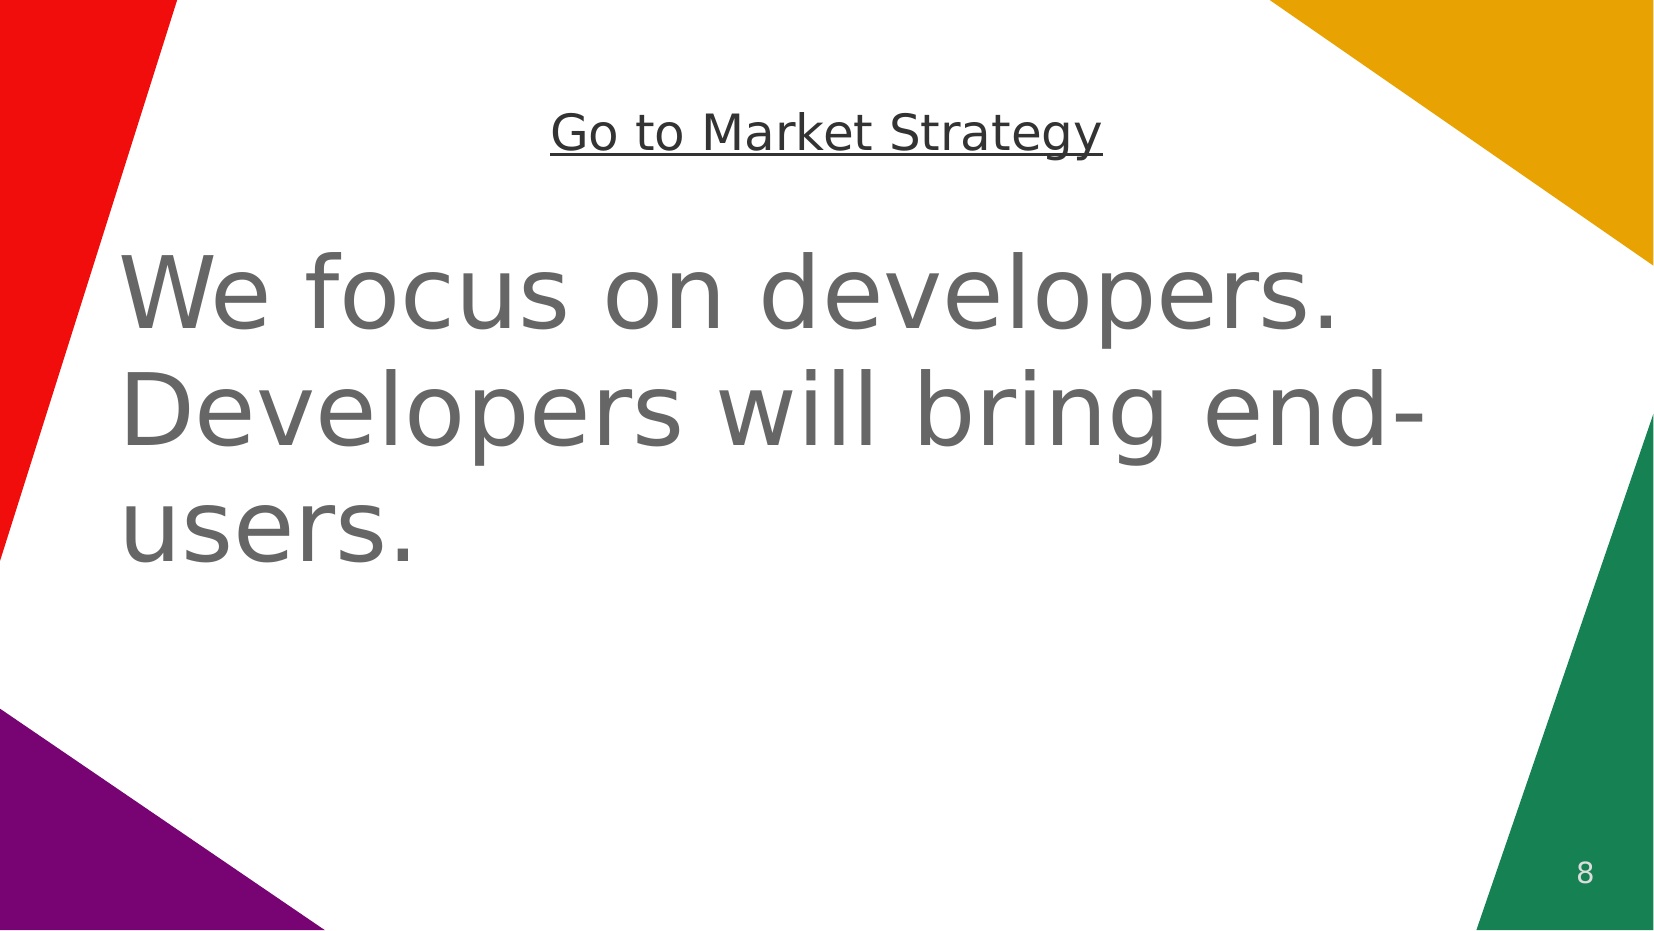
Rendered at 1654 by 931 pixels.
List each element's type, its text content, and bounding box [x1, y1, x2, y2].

title Go to Market Strategy [118, 59, 1536, 207]
list We focus on developers. Developers will bring end-users. [118, 236, 1536, 827]
